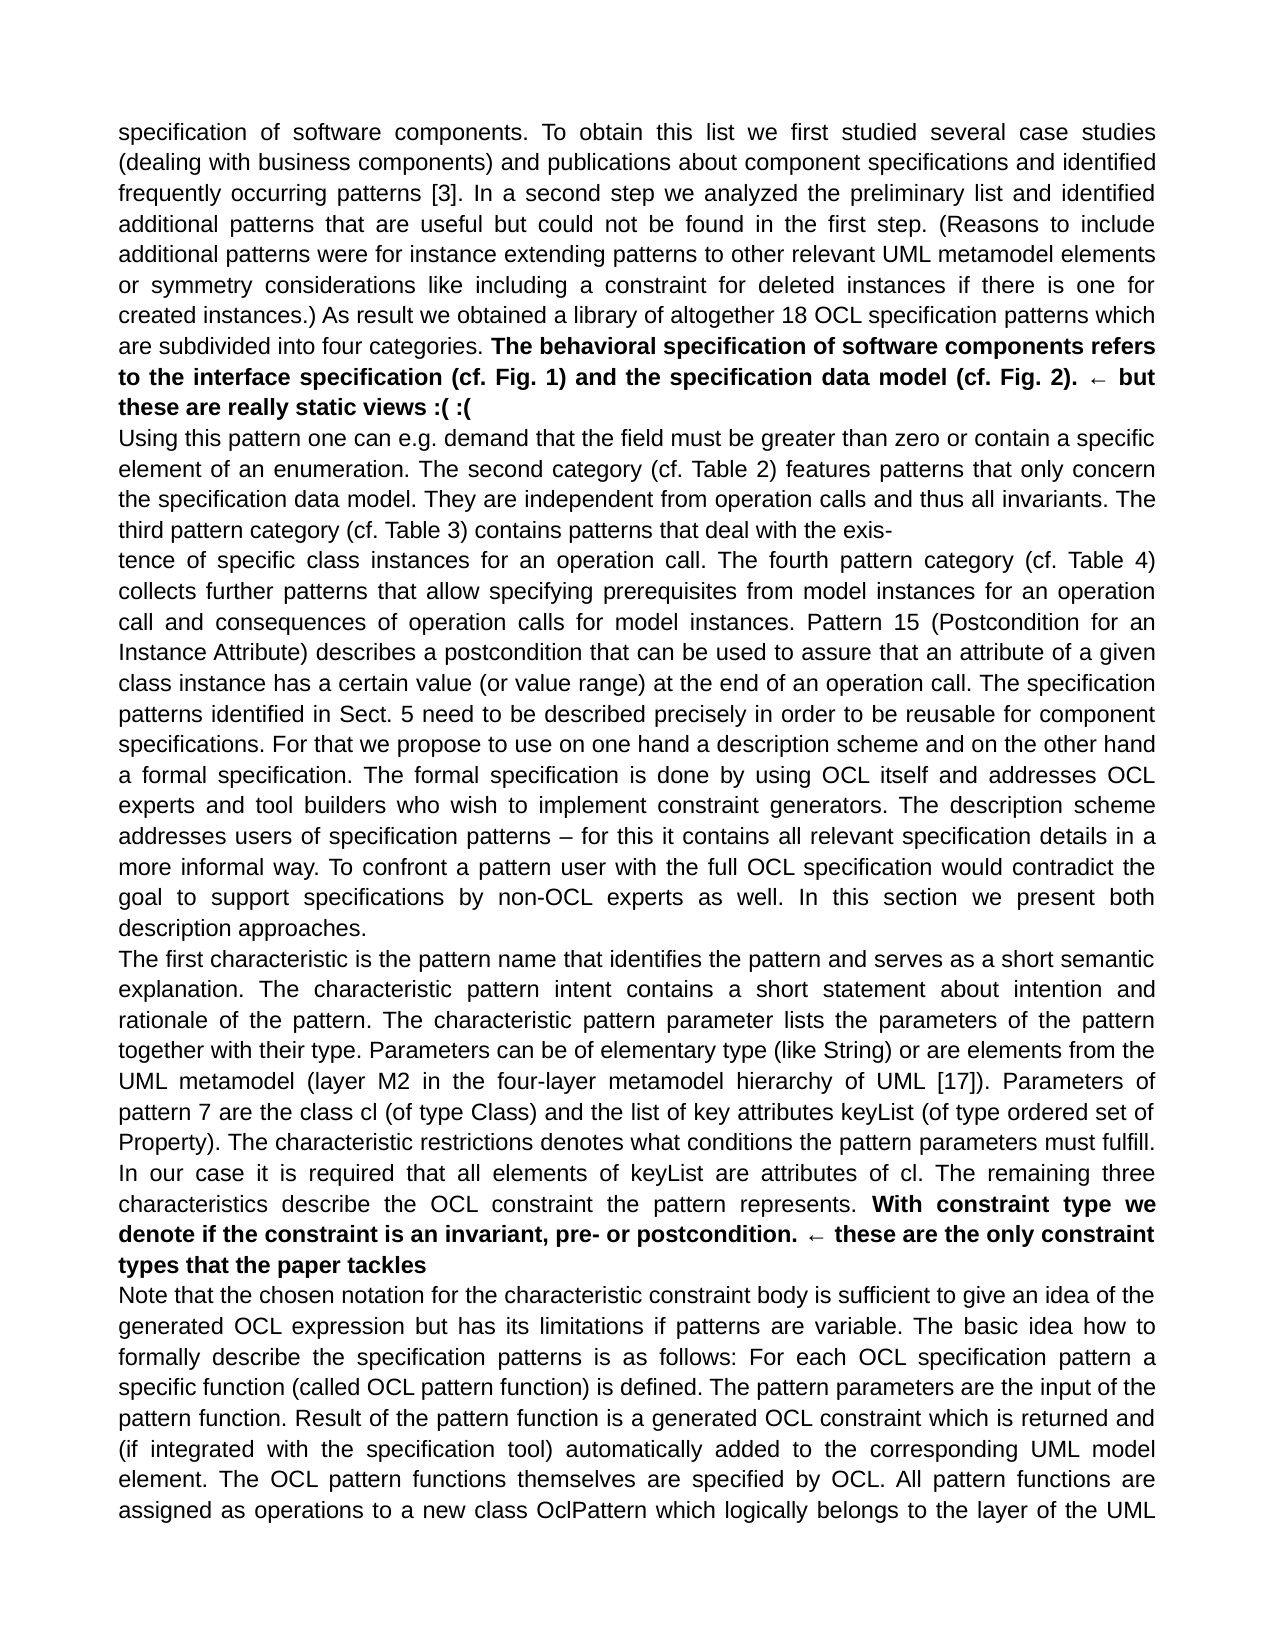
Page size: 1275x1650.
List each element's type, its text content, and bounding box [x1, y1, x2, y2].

text Note that the chosen notation for the characteristic constraint body is sufficient to give an idea of the generated OCL expression but has its limitations if patterns are variable. The basic idea how to formally describe the specification patterns is as follows: For each OCL specification pattern a specific function (called OCL pattern function) is defined. The pattern parameters are the input of the pattern function. Result of the pattern function is a generated OCL constraint which is returned and (if integrated with the specification tool) automatically added to the corresponding UML model element. The OCL pattern functions themselves are specified by OCL. All pattern functions are assigned as operations to a new class OclPattern which logically belongs to the layer of the UML [118, 1282, 1157, 1523]
text specification of software components. To obtain this list we first studied several case studies (dealing with business components) and publications about component specifications and identified frequently occurring patterns [3]. In a second step we analyzed the preliminary list and identified additional patterns that are useful but could not be found in the first step. (Reasons to include additional patterns were for instance extending patterns to other relevant UML metamodel elements or symmetry considerations like including a constraint for deleted instances if there is one for created instances.) As result we obtained a library of altogether 18 OCL specification patterns which are subdivided into four categories. The behavioral specification of software components refers to the interface specification (cf. Fig. 1) and the specification data model (cf. Fig. 2). ← but these are really static views :( :( [118, 118, 1157, 421]
text Using this pattern one can e.g. demand that the field must be greater than zero or contain a specific element of an enumeration. The second category (cf. Table 2) features patterns that only concern the specification data model. They are independent from operation calls and thus all invariants. The third pattern category (cf. Table 3) contains patterns that deal with the exis- [118, 424, 1157, 543]
text The first characteristic is the pattern name that identifies the pattern and serves as a short semantic explanation. The characteristic pattern intent contains a short statement about intention and rationale of the pattern. The characteristic pattern parameter lists the parameters of the pattern together with their type. Parameters can be of elementary type (like String) or are elements from the UML metamodel (layer M2 in the four-layer metamodel hierarchy of UML [17]). Parameters of pattern 7 are the class cl (of type Class) and the list of key attributes keyList (of type ordered set of Property). The characteristic restrictions denotes what conditions the pattern parameters must fulfill. In our case it is required that all elements of keyList are attributes of cl. The remaining three characteristics describe the OCL constraint the pattern represents. With constraint type we denote if the constraint is an invariant, pre- or postcondition. ← these are the only constraint types that the paper tackles [118, 945, 1157, 1278]
text tence of specific class instances for an operation call. The fourth pattern category (cf. Table 4) collects further patterns that allow specifying prerequisites from model instances for an operation call and consequences of operation calls for model instances. Pattern 15 (Postcondition for an Instance Attribute) describes a postcondition that can be used to assure that an attribute of a given class instance has a certain value (or value range) at the end of an operation call. The specification patterns identified in Sect. 5 need to be described precisely in order to be reusable for component specifications. For that we propose to use on one hand a description scheme and on the other hand a formal specification. The formal specification is done by using OCL itself and addresses OCL experts and tool builders who wish to implement constraint generators. The description scheme addresses users of specification patterns – for this it contains all relevant specification details in a more informal way. To confront a pattern user with the full OCL specification would contradict the goal to support specifications by non-OCL experts as well. In this section we present both description approaches. [118, 547, 1157, 941]
